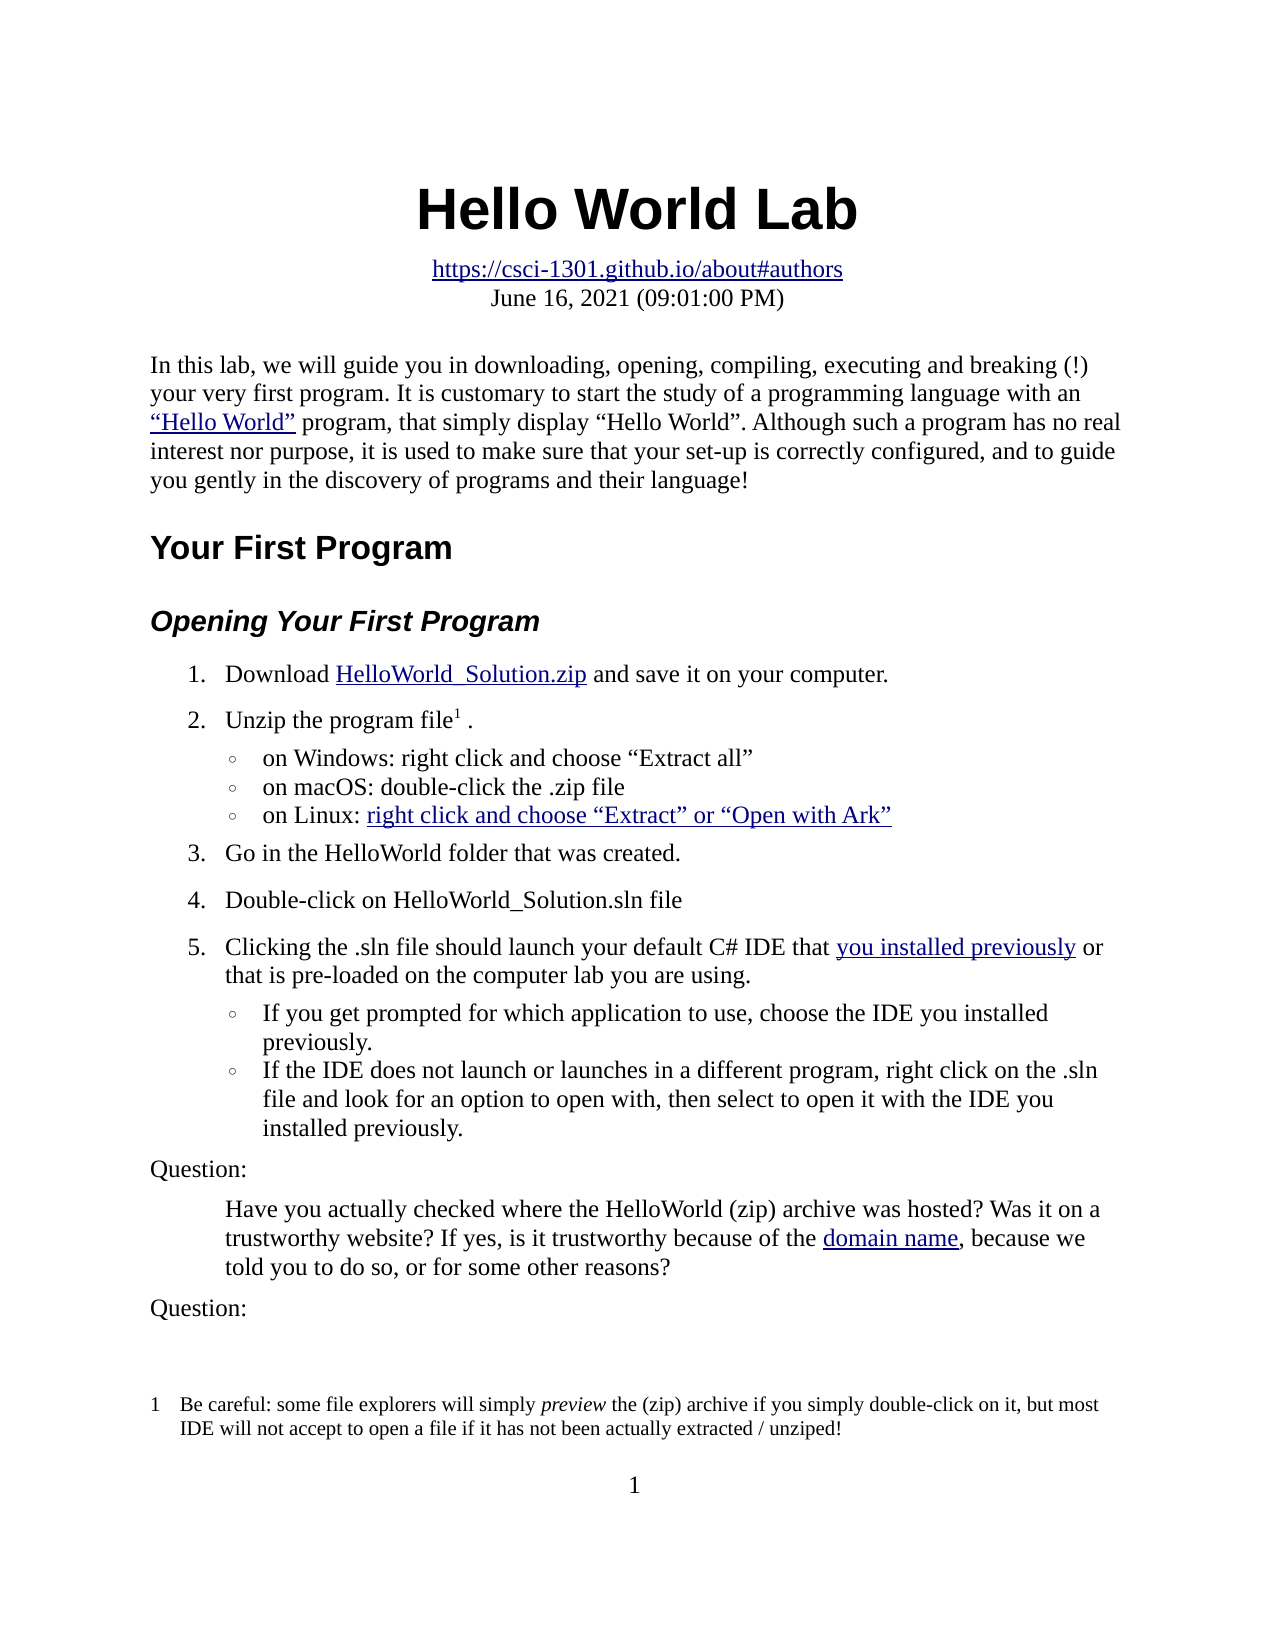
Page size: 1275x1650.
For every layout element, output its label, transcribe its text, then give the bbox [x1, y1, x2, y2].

text Question: [150, 1154, 1125, 1182]
list on Linux: right click and choose “Extract” or “Open with Ark” [225, 801, 1125, 829]
text June 16, 2021 (09:01:00 PM) [150, 283, 1125, 312]
list on Windows: right click and choose “Extract all” [225, 743, 1125, 772]
list on macOS: double-click the .zip file [225, 772, 1125, 801]
text In this lab, we will guide you in downloading, opening, compiling, executing and breaking (!) your very first program. It is customary to start the study of a programming language with an “Hello World” program, that simply display “Hello World”. Although such a program has no real interest nor purpose, it is used to make sure that your set-up is correctly configured, and to guide you gently in the discovery of programs and their language! [150, 350, 1125, 493]
list Download HelloWorld_Solution.zip and save it on your computer. [187, 659, 1125, 687]
list Unzip the program file . [187, 705, 1125, 734]
list Be careful: some file explorers will simply preview the (zip) archive if you simply double-click on it, but most IDE will not accept to open a file if it has not been actually extracted / unziped! [150, 1392, 1125, 1440]
list If you get prompted for which application to use, choose the IDE you installed previously. [225, 998, 1125, 1056]
text Question: [150, 1293, 1125, 1321]
list Go in the HelloWorld folder that was created. [187, 838, 1125, 867]
text https://csci-1301.github.io/about#authors [150, 254, 1125, 283]
list Clicking the .sln file should launch your default C# IDE that you installed previously or that is pre-loaded on the computer lab you are using. [187, 932, 1125, 989]
list If the IDE does not launch or launches in a different program, right click on the .sln file and look for an option to open with, then select to open it with the IDE you installed previously. [225, 1056, 1125, 1142]
title Hello World Lab [150, 175, 1125, 242]
subtitle Opening Your First Program [150, 604, 1125, 637]
list Double-click on HelloWorld_Solution.sln file [187, 885, 1125, 914]
subtitle Your First Program [150, 527, 1125, 566]
text Have you actually checked where the HelloWorld (zip) archive was hosted? Was it on a trustworthy website? If yes, is it trustworthy because of the domain name, because we told you to do so, or for some other reasons? [225, 1194, 1125, 1281]
